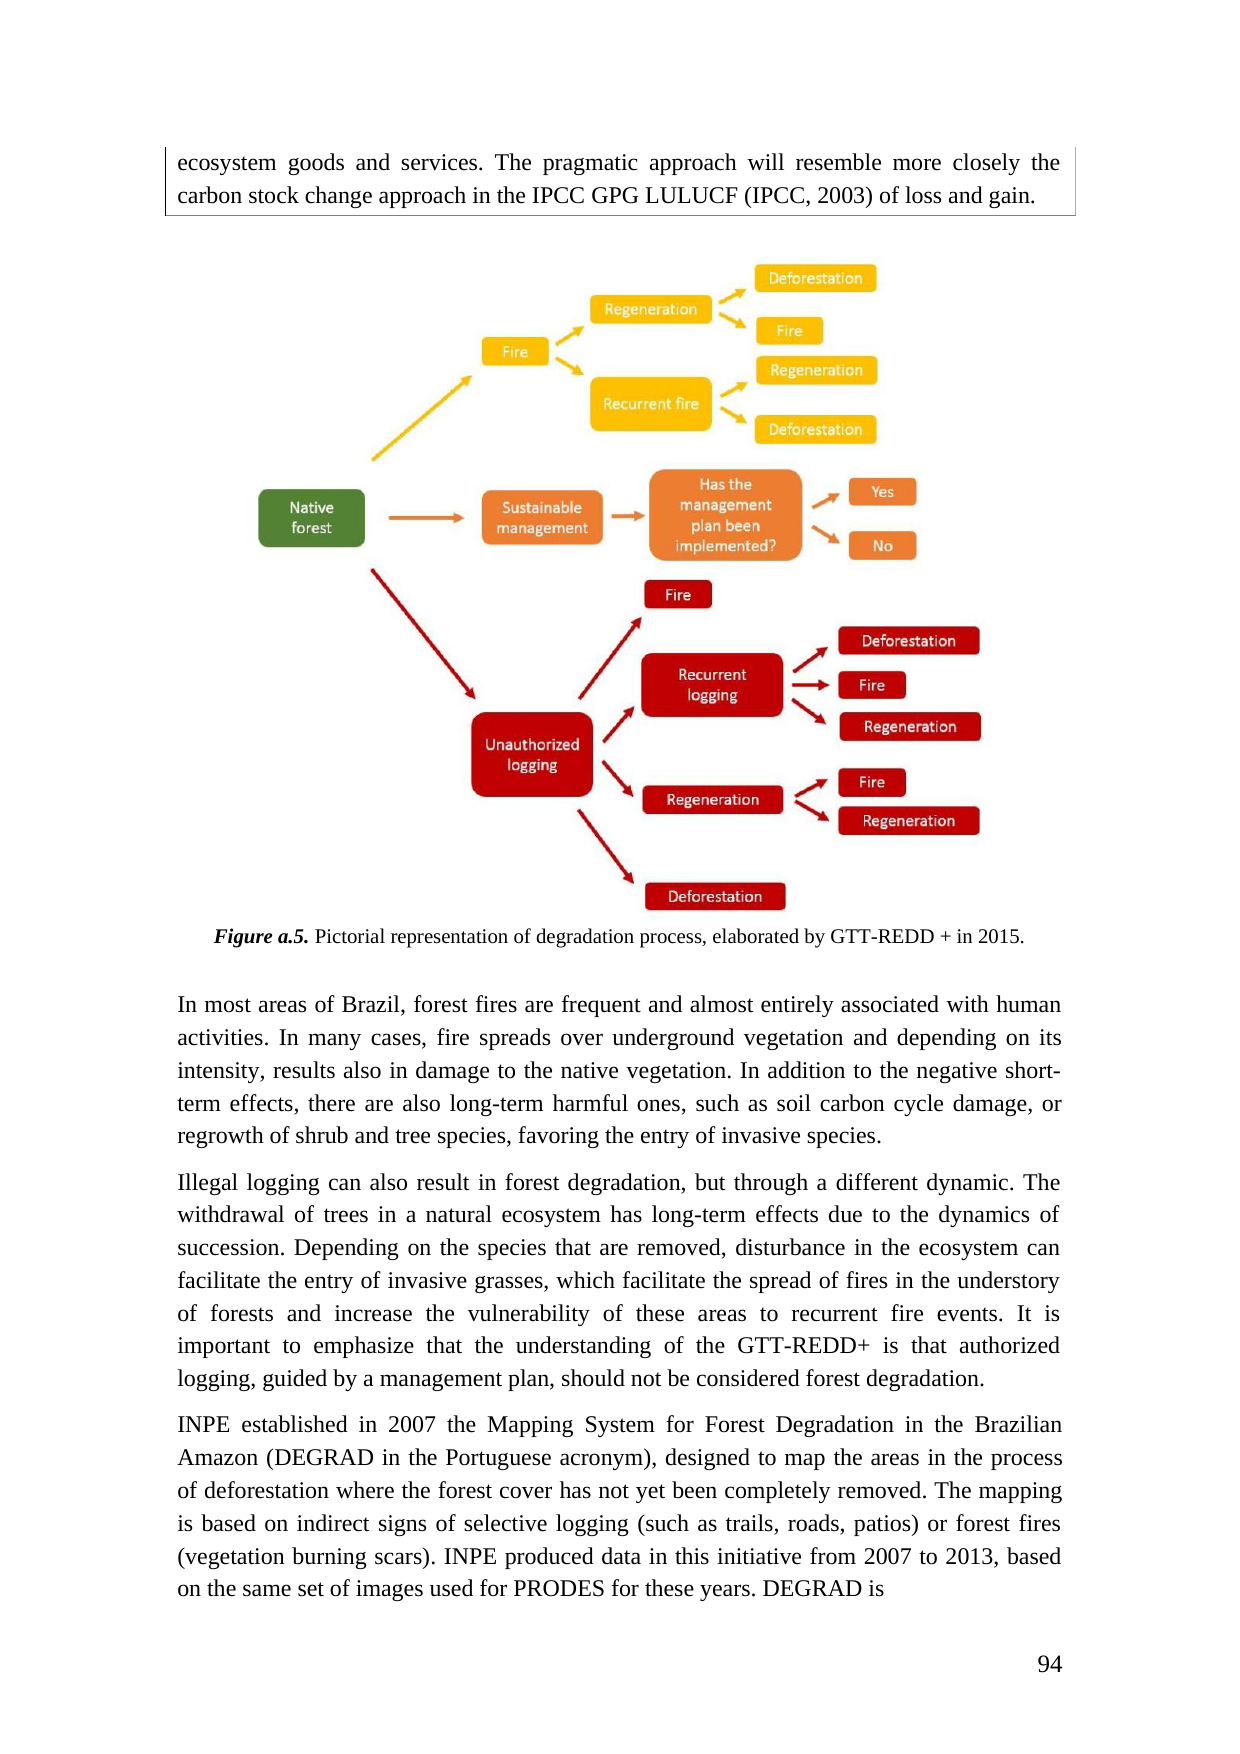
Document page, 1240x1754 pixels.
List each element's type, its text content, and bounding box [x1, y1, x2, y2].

text Illegal logging can also result in forest degradation, but through a different dynamic. The withdrawal of trees in a natural ecosystem has long-term effects due to the dynamics of succession. Depending on the species that are removed, disturbance in the ecosystem can facilitate the entry of invasive grasses, which facilitate the spread of fires in the understory of forests and increase the vulnerability of these areas to recurrent fire events. It is important to emphasize that the understanding of the GTT-REDD+ is that authorized logging, guided by a management plan, should not be considered forest degradation. [177, 1167, 1062, 1392]
text In most areas of Brazil, forest fires are frequent and almost entirely associated with human activities. In many cases, fire spreads over underground vegetation and depending on its intensity, results also in damage to the native vegetation. In addition to the negative short-term effects, there are also long-term harmful ones, such as soil carbon cycle damage, or regrowth of shrub and tree species, favoring the entry of invasive species. [177, 990, 1064, 1149]
text 94 [1037, 1649, 1089, 1678]
text Figure a.5. Pictorial representation of degradation process, elaborated by GTT-REDD + in 2015. [150, 924, 1089, 948]
text INPE established in 2007 the Mapping System for Forest Degradation in the Brazilian Amazon (DEGRAD in the Portuguese acronym), designed to map the areas in the process of deforestation where the forest cover has not yet been completely removed. The mapping is based on indirect signs of selective logging (such as trails, roads, patios) or forest fires (vegetation burning scars). INPE produced data in this initiative from 2007 to 2013, based on the same set of images used for PRODES for these years. DEGRAD is [177, 1410, 1064, 1602]
